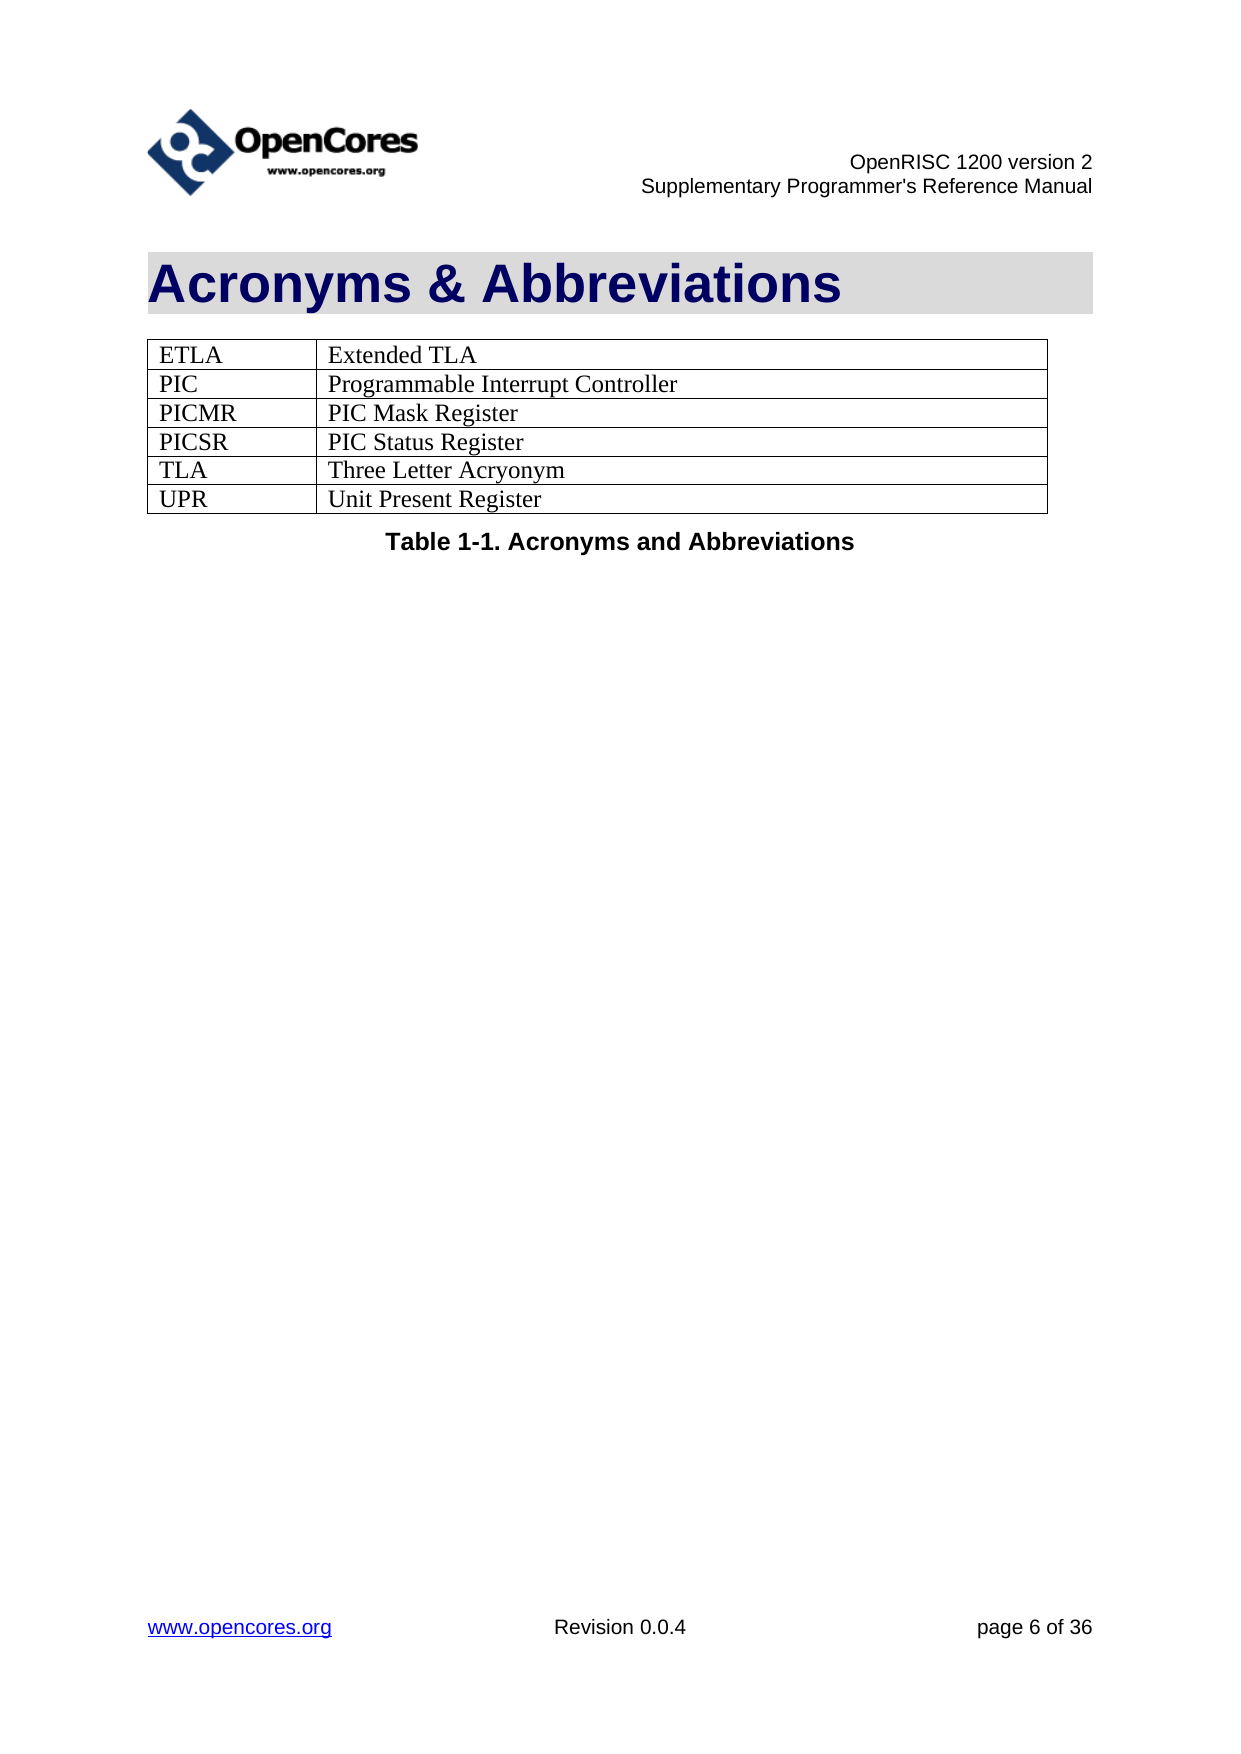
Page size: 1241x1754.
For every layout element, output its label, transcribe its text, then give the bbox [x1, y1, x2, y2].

text Table 1‑1. Acronyms and Abbreviations [148, 527, 1093, 556]
table_cell Unit Present Register [317, 485, 1047, 513]
table_cell PICSR [148, 428, 316, 456]
table_cell PIC Status Register [317, 428, 1047, 456]
table_header Extended TLA [317, 340, 1047, 369]
table_cell PICMR [148, 399, 316, 427]
table_cell Programmable Interrupt Controller [317, 370, 1047, 398]
table_cell Three Letter Acryonym [317, 457, 1047, 484]
table_cell PIC [148, 370, 316, 398]
table_cell PIC Mask Register [317, 399, 1047, 427]
picture [147, 109, 418, 196]
table_cell TLA [148, 457, 316, 484]
subtitle Acronyms & Abbreviations [148, 252, 1093, 314]
table_cell UPR [148, 485, 316, 513]
table_header ETLA [148, 340, 316, 369]
